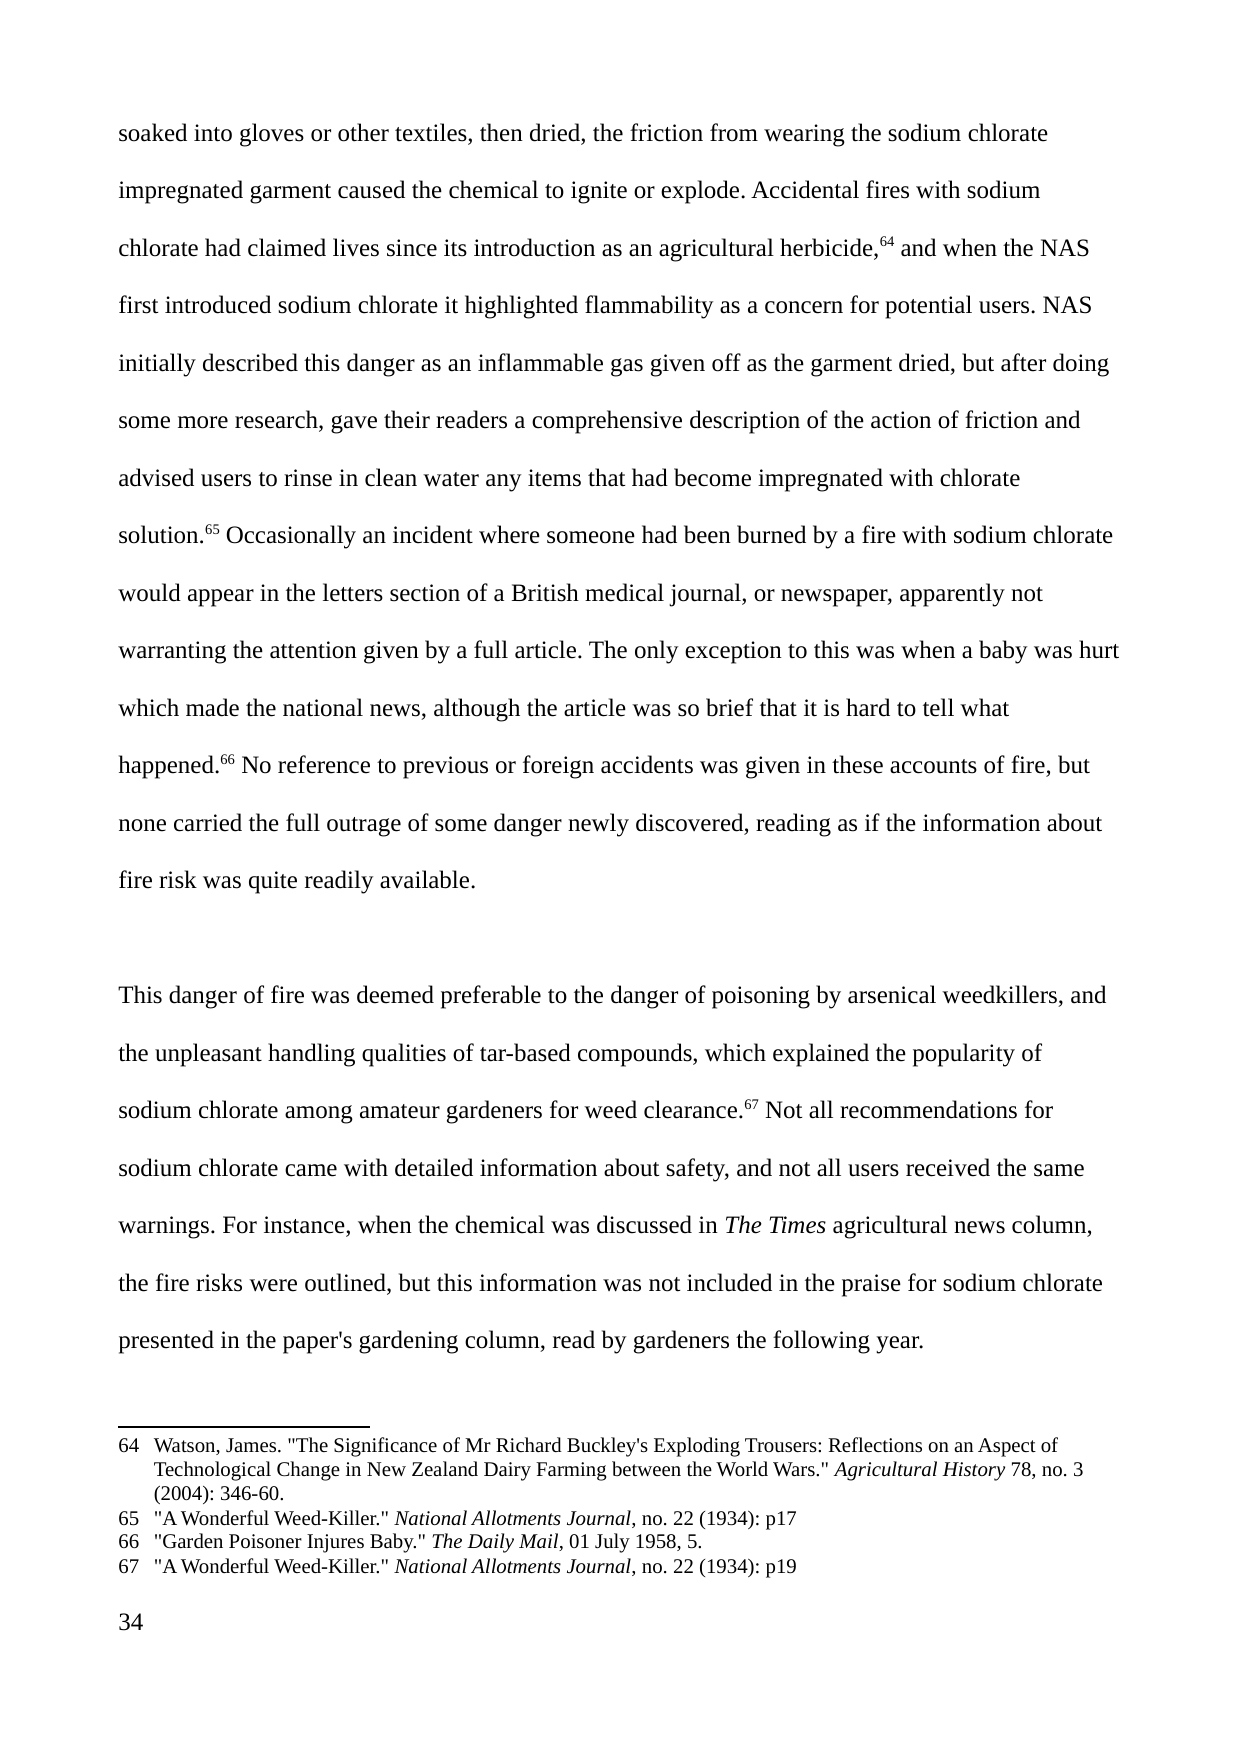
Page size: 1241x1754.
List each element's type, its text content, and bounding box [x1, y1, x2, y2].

text "Garden Poisoner Injures Baby." The Daily Mail, 01 July 1958, 5. [118, 1529, 1122, 1553]
text Watson, James. "The Significance of Mr Richard Buckley's Exploding Trousers: Reflections on an Aspect of Technological Change in New Zealand Dairy Farming between the World Wars." Agricultural History 78, no. 3 (2004): 346-60. [118, 1433, 1122, 1505]
text This danger of fire was deemed preferable to the danger of poisoning by arsenical weedkillers, and the unpleasant handling qualities of tar-based compounds, which explained the popularity of sodium chlorate among amateur gardeners for weed clearance. Not all recommendations for sodium chlorate came with detailed information about safety, and not all users received the same warnings. For instance, when the chemical was discussed in The Times agricultural news column, the fire risks were outlined, but this information was not included in the praise for sodium chlorate presented in the paper's gardening column, read by gardeners the following year. [118, 981, 1122, 1354]
text soaked into gloves or other textiles, then dried, the friction from wearing the sodium chlorate impregnated garment caused the chemical to ignite or explode. Accidental fires with sodium chlorate had claimed lives since its introduction as an agricultural herbicide, and when the NAS first introduced sodium chlorate it highlighted flammability as a concern for potential users. NAS initially described this danger as an inflammable gas given off as the garment dried, but after doing some more research, gave their readers a comprehensive description of the action of friction and advised users to rinse in clean water any items that had become impregnated with chlorate solution. Occasionally an incident where someone had been burned by a fire with sodium chlorate would appear in the letters section of a British medical journal, or newspaper, apparently not warranting the attention given by a full article. The only exception to this was when a baby was hurt which made the national news, although the article was so brief that it is hard to tell what happened. No reference to previous or foreign accidents was given in these accounts of fire, but none carried the full outrage of some danger newly discovered, reading as if the information about fire risk was quite readily available. [118, 118, 1122, 894]
text "A Wonderful Weed-Killer." National Allotments Journal, no. 22 (1934): p19 [118, 1553, 1122, 1578]
text "A Wonderful Weed-Killer." National Allotments Journal, no. 22 (1934): p17 [118, 1505, 1122, 1529]
